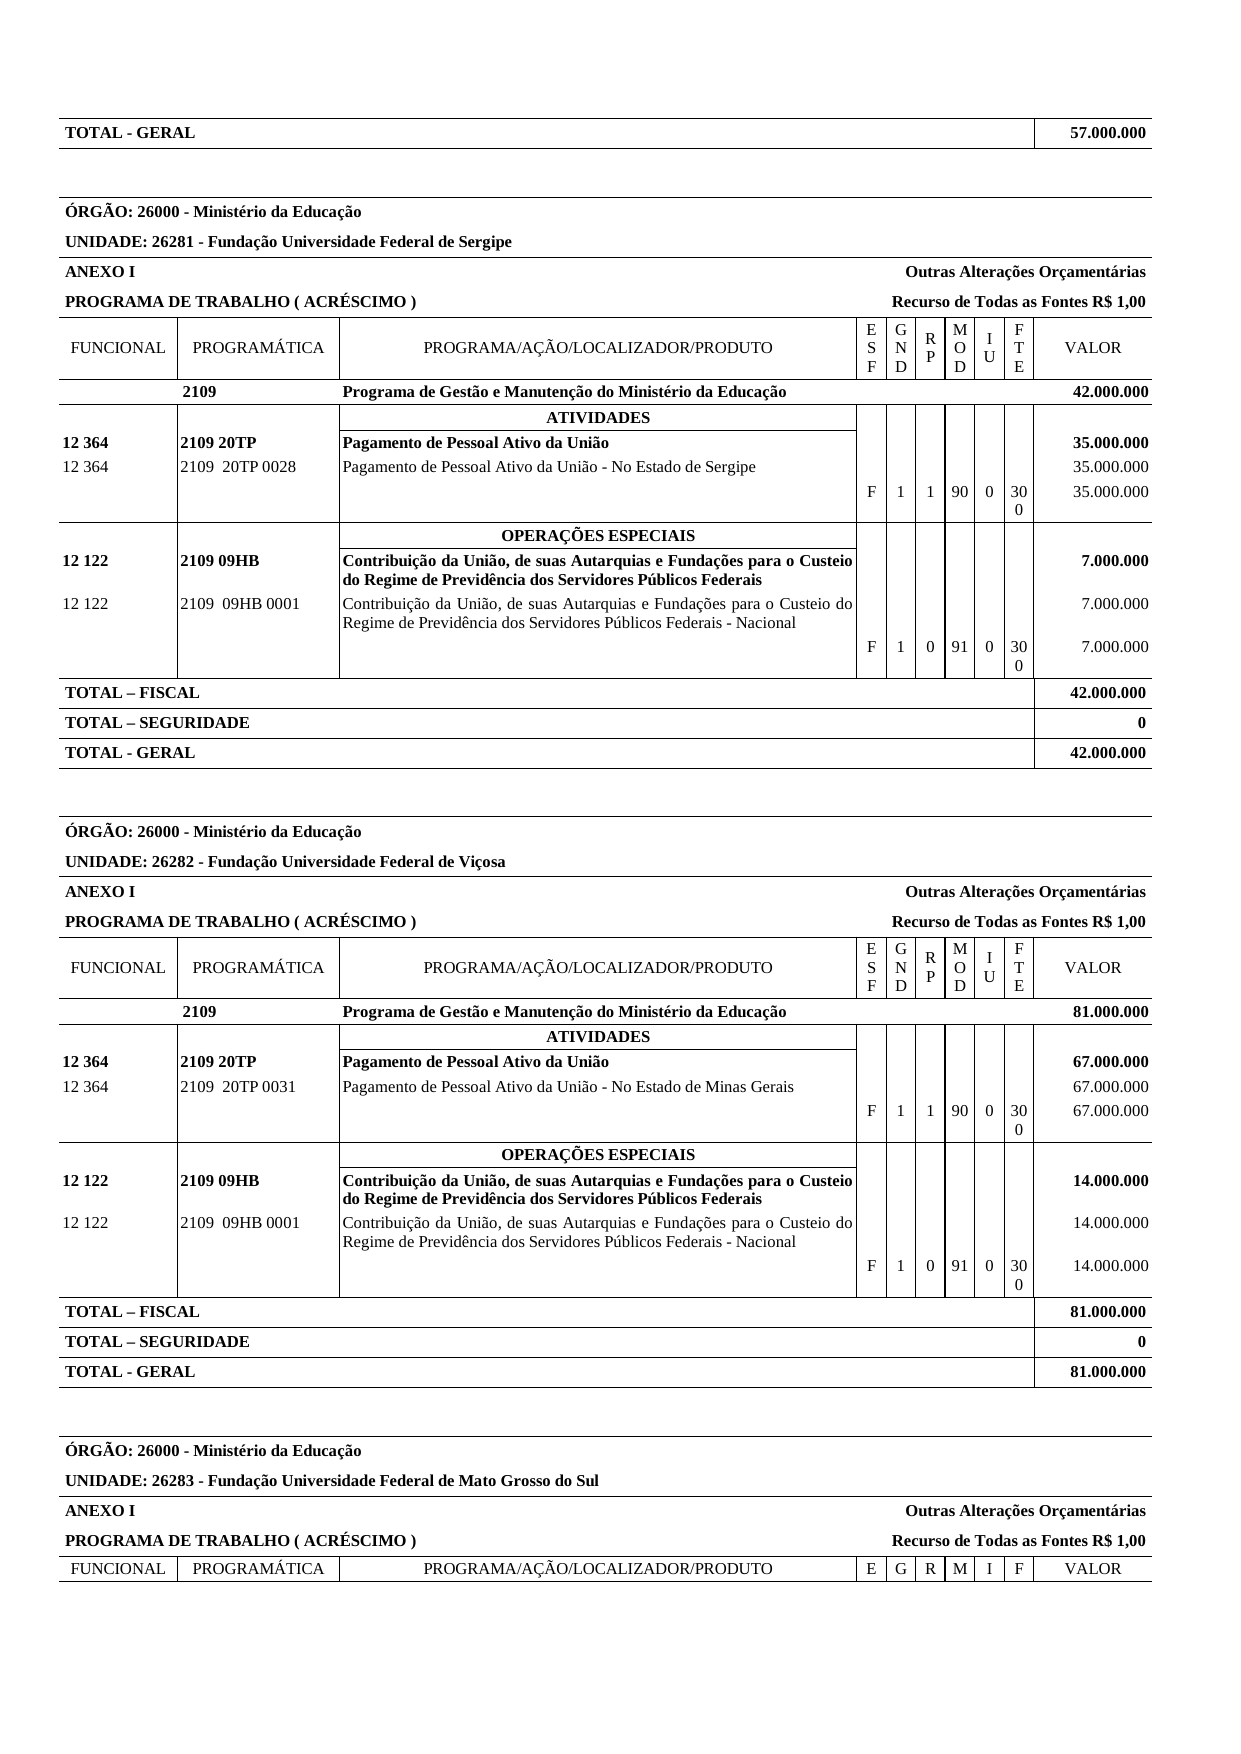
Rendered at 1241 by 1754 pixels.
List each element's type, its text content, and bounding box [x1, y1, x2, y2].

table_cell [178, 635, 339, 677]
table_cell [178, 479, 339, 522]
table_cell Programa de Gestão e Manutenção do Ministério da Educação [340, 380, 1034, 404]
table_cell [857, 430, 886, 455]
table_cell 0 [916, 635, 944, 677]
table_cell 1 [916, 1099, 944, 1142]
table_cell [946, 1211, 974, 1254]
table_cell 91 [946, 635, 974, 677]
table_cell [856, 846, 1152, 876]
table_cell 67.000.000 [1034, 1074, 1152, 1099]
table_cell [1005, 523, 1033, 548]
table_cell [887, 430, 915, 455]
table_cell Contribuição da União, de suas Autarquias e Fundações para o Custeio do Regime de Previdência dos Servidores Públicos Federais [340, 1168, 856, 1211]
table_cell 2109 09HB 0001 [178, 1211, 339, 1254]
table_cell 12 122 [59, 592, 177, 634]
table_cell 1 [887, 1254, 915, 1297]
table_cell [975, 548, 1004, 592]
table_cell F [857, 1099, 886, 1142]
table_cell [975, 455, 1004, 479]
table_cell 2109 20TP 0028 [178, 455, 339, 479]
table_cell FUNCIONAL [59, 938, 177, 998]
table_cell Recurso de Todas as Fontes R$ 1,00 [856, 907, 1152, 937]
table_cell [59, 1025, 177, 1049]
table_cell [975, 430, 1004, 455]
table_cell TOTAL - GERAL [59, 739, 1034, 768]
table_cell [946, 1025, 974, 1049]
table_cell [975, 1143, 1004, 1167]
table_cell PROGRAMA DE TRABALHO ( ACRÉSCIMO ) [59, 1526, 856, 1556]
table_cell [59, 1143, 177, 1167]
table_cell [946, 1049, 974, 1074]
table_cell FUNCIONAL [59, 1557, 177, 1581]
table_cell [975, 1074, 1004, 1099]
table_cell 0 [1035, 709, 1152, 738]
table_cell 42.000.000 [1035, 679, 1152, 707]
table_cell 12 364 [59, 1074, 177, 1099]
table_cell 2109 09HB [178, 548, 339, 592]
table_cell ANEXO I [59, 258, 856, 287]
table_cell [857, 1025, 886, 1049]
table_cell [856, 227, 1152, 257]
table_cell [916, 523, 944, 548]
table_cell 300 [1005, 1254, 1033, 1297]
table_cell F T E [1005, 318, 1033, 379]
table_cell ÓRGÃO: 26000 - Ministério da Educação [59, 817, 1152, 846]
table_cell Contribuição da União, de suas Autarquias e Fundações para o Custeio do Regime de Previdência dos Servidores Públicos Federais - Nacional [340, 1211, 856, 1254]
table_cell [857, 548, 886, 592]
table_cell [1034, 1025, 1152, 1049]
table_cell G N D [887, 938, 915, 998]
table_cell 2109 20TP [178, 430, 339, 455]
table_cell 14.000.000 [1034, 1254, 1152, 1297]
table_cell Pagamento de Pessoal Ativo da União - No Estado de Sergipe [340, 455, 856, 479]
table_cell [1034, 523, 1152, 548]
table_cell [1034, 405, 1152, 429]
table_cell R P [916, 318, 944, 379]
table_cell [857, 523, 886, 548]
table_cell Pagamento de Pessoal Ativo da União - No Estado de Minas Gerais [340, 1074, 856, 1099]
table_cell Contribuição da União, de suas Autarquias e Fundações para o Custeio do Regime de Previdência dos Servidores Públicos Federais - Nacional [340, 592, 856, 634]
table_cell [178, 523, 339, 548]
table_cell [975, 1049, 1004, 1074]
table_cell [856, 1466, 1152, 1496]
table_cell [857, 405, 886, 429]
table_cell E [857, 1557, 886, 1581]
table_cell [857, 1074, 886, 1099]
table_cell [916, 592, 944, 634]
table_cell 35.000.000 [1034, 479, 1152, 522]
table_cell [916, 1074, 944, 1099]
table_cell [946, 1143, 974, 1167]
table_cell Pagamento de Pessoal Ativo da União [340, 1050, 856, 1074]
table_cell [857, 1049, 886, 1074]
table_cell [887, 1167, 915, 1211]
table_cell TOTAL – FISCAL [59, 1298, 1034, 1327]
table_cell M O D [946, 938, 974, 998]
table_cell [975, 1167, 1004, 1211]
table_cell VALOR [1034, 1557, 1152, 1581]
table_cell [1005, 1211, 1033, 1254]
table_cell 57.000.000 [1035, 119, 1152, 148]
table_cell [59, 1099, 177, 1142]
table_cell [59, 149, 1034, 197]
table_cell [857, 1143, 886, 1167]
table_cell [975, 1025, 1004, 1049]
table_cell F [857, 635, 886, 677]
table_cell [1005, 1167, 1033, 1211]
table_cell [916, 405, 944, 429]
table_cell 300 [1005, 479, 1033, 522]
table_cell [59, 1388, 1034, 1436]
table_cell 35.000.000 [1034, 455, 1152, 479]
table_cell [1005, 548, 1033, 592]
table_cell 14.000.000 [1034, 1211, 1152, 1254]
table_cell 81.000.000 [1035, 1298, 1152, 1327]
table_cell [1005, 1143, 1033, 1167]
table_cell 2109 [59, 999, 339, 1023]
table_cell Pagamento de Pessoal Ativo da União [340, 431, 856, 455]
table_cell [59, 479, 177, 522]
table_cell 0 [975, 635, 1004, 677]
table_cell 2109 20TP [178, 1049, 339, 1074]
table_cell 12 122 [59, 1167, 177, 1211]
table_cell 300 [1005, 635, 1033, 677]
table_cell Outras Alterações Orçamentárias [856, 1497, 1152, 1526]
table_cell 2109 09HB 0001 [178, 592, 339, 634]
table_cell [946, 1167, 974, 1211]
table_cell 2109 [59, 380, 339, 404]
table_cell [887, 455, 915, 479]
table_cell Atividades [340, 1025, 856, 1049]
table_cell PROGRAMA DE TRABALHO ( ACRÉSCIMO ) [59, 907, 856, 937]
table_cell [946, 548, 974, 592]
table_cell [946, 523, 974, 548]
table_cell [1005, 1049, 1033, 1074]
table_cell 300 [1005, 1099, 1033, 1142]
table_cell [1005, 405, 1033, 429]
table_cell [59, 635, 177, 677]
table_cell Programa de Gestão e Manutenção do Ministério da Educação [340, 999, 1034, 1023]
table_cell 14.000.000 [1034, 1167, 1152, 1211]
table_cell PROGRAMA/AÇÃO/LOCALIZADOR/PRODUTO [340, 1557, 856, 1581]
table_cell 0 [916, 1254, 944, 1297]
table_cell [59, 523, 177, 548]
table_cell 35.000.000 [1034, 430, 1152, 455]
table_cell [887, 1025, 915, 1049]
table_cell [916, 430, 944, 455]
table_cell [975, 405, 1004, 429]
table_cell [1005, 1025, 1033, 1049]
table_cell [178, 405, 339, 429]
table_cell I U [975, 318, 1004, 379]
table_cell [975, 523, 1004, 548]
table_cell [1034, 1388, 1152, 1436]
table_cell [946, 1074, 974, 1099]
table_cell PROGRAMA/AÇÃO/LOCALIZADOR/PRODUTO [340, 938, 856, 998]
table_cell [946, 430, 974, 455]
table_cell 12 122 [59, 1211, 177, 1254]
table_cell 67.000.000 [1034, 1049, 1152, 1074]
table_cell [59, 1254, 177, 1297]
table_cell [975, 592, 1004, 634]
table_cell I [975, 1557, 1004, 1581]
table_cell [1034, 149, 1152, 197]
table_cell [887, 1211, 915, 1254]
table_cell 0 [1035, 1328, 1152, 1357]
table_cell G [887, 1557, 915, 1581]
table_cell VALOR [1034, 318, 1152, 379]
table_cell 0 [975, 479, 1004, 522]
table_cell [857, 1167, 886, 1211]
table_cell R [916, 1557, 944, 1581]
table_cell TOTAL – FISCAL [59, 679, 1034, 707]
table_cell VALOR [1034, 938, 1152, 998]
table_cell [916, 1211, 944, 1254]
table_cell Operações Especiais [340, 1143, 856, 1167]
table_cell [857, 455, 886, 479]
table_cell [916, 548, 944, 592]
table_cell [178, 1143, 339, 1167]
table_cell 7.000.000 [1034, 635, 1152, 677]
table_cell 7.000.000 [1034, 548, 1152, 592]
table_cell F [1005, 1557, 1033, 1581]
table_cell PROGRAMA DE TRABALHO ( ACRÉSCIMO ) [59, 287, 856, 317]
table_cell G N D [887, 318, 915, 379]
table_cell I U [975, 938, 1004, 998]
table_cell 12 364 [59, 1049, 177, 1074]
table_cell 12 122 [59, 548, 177, 592]
table_cell [916, 1025, 944, 1049]
table_cell [887, 1143, 915, 1167]
table_cell PROGRAMÁTICA [178, 1557, 339, 1581]
table_cell Recurso de Todas as Fontes R$ 1,00 [856, 1526, 1152, 1556]
table_cell 1 [887, 635, 915, 677]
table_cell 1 [916, 479, 944, 522]
table_cell 81.000.000 [1034, 999, 1152, 1023]
table_cell [1034, 1143, 1152, 1167]
table_cell [59, 405, 177, 429]
table_cell PROGRAMÁTICA [178, 318, 339, 379]
table_cell F T E [1005, 938, 1033, 998]
table_cell [946, 405, 974, 429]
table_cell E S F [857, 318, 886, 379]
table_cell [178, 1099, 339, 1142]
table_cell [916, 1167, 944, 1211]
table_cell 1 [887, 1099, 915, 1142]
table_cell Contribuição da União, de suas Autarquias e Fundações para o Custeio do Regime de Previdência dos Servidores Públicos Federais [340, 549, 856, 592]
table_cell [975, 1211, 1004, 1254]
table_cell Outras Alterações Orçamentárias [856, 258, 1152, 287]
table_cell [857, 592, 886, 634]
table_cell M [946, 1557, 974, 1581]
table_cell [916, 455, 944, 479]
table_cell TOTAL - GERAL [59, 119, 1034, 148]
table_cell [340, 479, 856, 522]
table_cell 12 364 [59, 455, 177, 479]
table_cell [887, 405, 915, 429]
table_cell 90 [946, 479, 974, 522]
table_cell [59, 769, 1034, 816]
table_cell [916, 1049, 944, 1074]
table_cell Operações Especiais [340, 523, 856, 548]
table_cell [887, 1074, 915, 1099]
table_cell Recurso de Todas as Fontes R$ 1,00 [856, 287, 1152, 317]
table_cell 91 [946, 1254, 974, 1297]
table_cell [1005, 1074, 1033, 1099]
table_cell UNIDADE: 26283 - Fundação Universidade Federal de Mato Grosso do Sul [59, 1466, 856, 1496]
table_cell [178, 1254, 339, 1297]
table_cell [916, 1143, 944, 1167]
table_cell [340, 635, 856, 677]
table_cell R P [916, 938, 944, 998]
table_cell PROGRAMA/AÇÃO/LOCALIZADOR/PRODUTO [340, 318, 856, 379]
table_cell [857, 1211, 886, 1254]
table_cell 12 364 [59, 430, 177, 455]
table_cell ÓRGÃO: 26000 - Ministério da Educação [59, 198, 1152, 227]
table_cell TOTAL – SEGURIDADE [59, 709, 1034, 738]
table_cell [946, 592, 974, 634]
table_cell 67.000.000 [1034, 1099, 1152, 1142]
table_cell PROGRAMÁTICA [178, 938, 339, 998]
table_cell Atividades [340, 405, 856, 429]
table_cell 0 [975, 1099, 1004, 1142]
table_cell [887, 592, 915, 634]
table_cell E S F [857, 938, 886, 998]
table_cell 1 [887, 479, 915, 522]
table_cell UNIDADE: 26281 - Fundação Universidade Federal de Sergipe [59, 227, 856, 257]
table_cell [1005, 455, 1033, 479]
table_cell M O D [946, 318, 974, 379]
table_cell FUNCIONAL [59, 318, 177, 379]
table_cell 81.000.000 [1035, 1358, 1152, 1387]
table_cell [1005, 592, 1033, 634]
table_cell UNIDADE: 26282 - Fundação Universidade Federal de Viçosa [59, 846, 856, 876]
table_cell [946, 455, 974, 479]
table_cell [178, 1025, 339, 1049]
table_cell [1034, 769, 1152, 816]
table_cell TOTAL – SEGURIDADE [59, 1328, 1034, 1357]
table_cell [887, 523, 915, 548]
table_cell [340, 1099, 856, 1142]
table_cell ÓRGÃO: 26000 - Ministério da Educação [59, 1437, 1152, 1466]
table_cell 7.000.000 [1034, 592, 1152, 634]
table_cell 0 [975, 1254, 1004, 1297]
table_cell 90 [946, 1099, 974, 1142]
table_cell ANEXO I [59, 1497, 856, 1526]
table_cell 42.000.000 [1035, 739, 1152, 768]
table_cell 2109 20TP 0031 [178, 1074, 339, 1099]
table_cell F [857, 479, 886, 522]
table_cell [1005, 430, 1033, 455]
table_cell [887, 548, 915, 592]
table_cell 2109 09HB [178, 1167, 339, 1211]
table_cell F [857, 1254, 886, 1297]
table_cell [887, 1049, 915, 1074]
table_cell ANEXO I [59, 877, 856, 907]
table_cell Outras Alterações Orçamentárias [856, 877, 1152, 907]
table_cell TOTAL - GERAL [59, 1358, 1034, 1387]
table_cell [340, 1254, 856, 1297]
table_cell 42.000.000 [1034, 380, 1152, 404]
